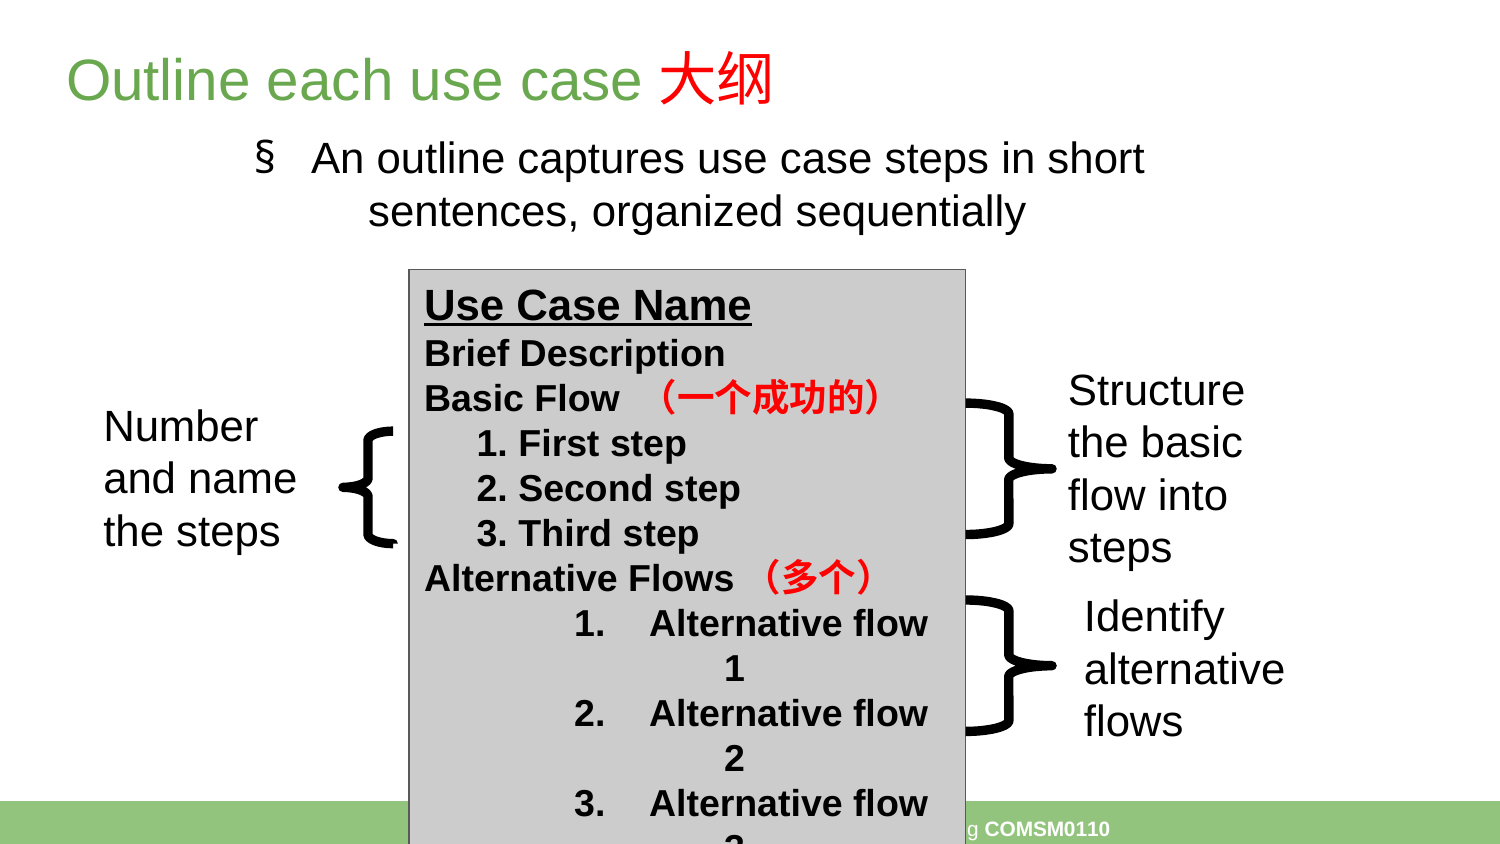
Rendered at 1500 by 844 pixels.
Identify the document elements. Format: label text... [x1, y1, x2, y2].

text_box An outline captures use case steps in short sentences, organized sequentially [239, 122, 1261, 244]
text_box Use Case Name Brief Description Basic Flow （一个成功的） 1. First step 2. Second step 3. Third step Alternative Flows（多个） Alternative flow 1 Alternative flow 2 Alternative flow 3 [409, 269, 966, 747]
text_box Number and name the steps [90, 391, 357, 564]
title Outline each use case大纲 [51, 27, 1449, 122]
text_box Structure the basic flow into steps [1054, 354, 1297, 581]
text_box Identify alternative flows [1070, 581, 1313, 754]
